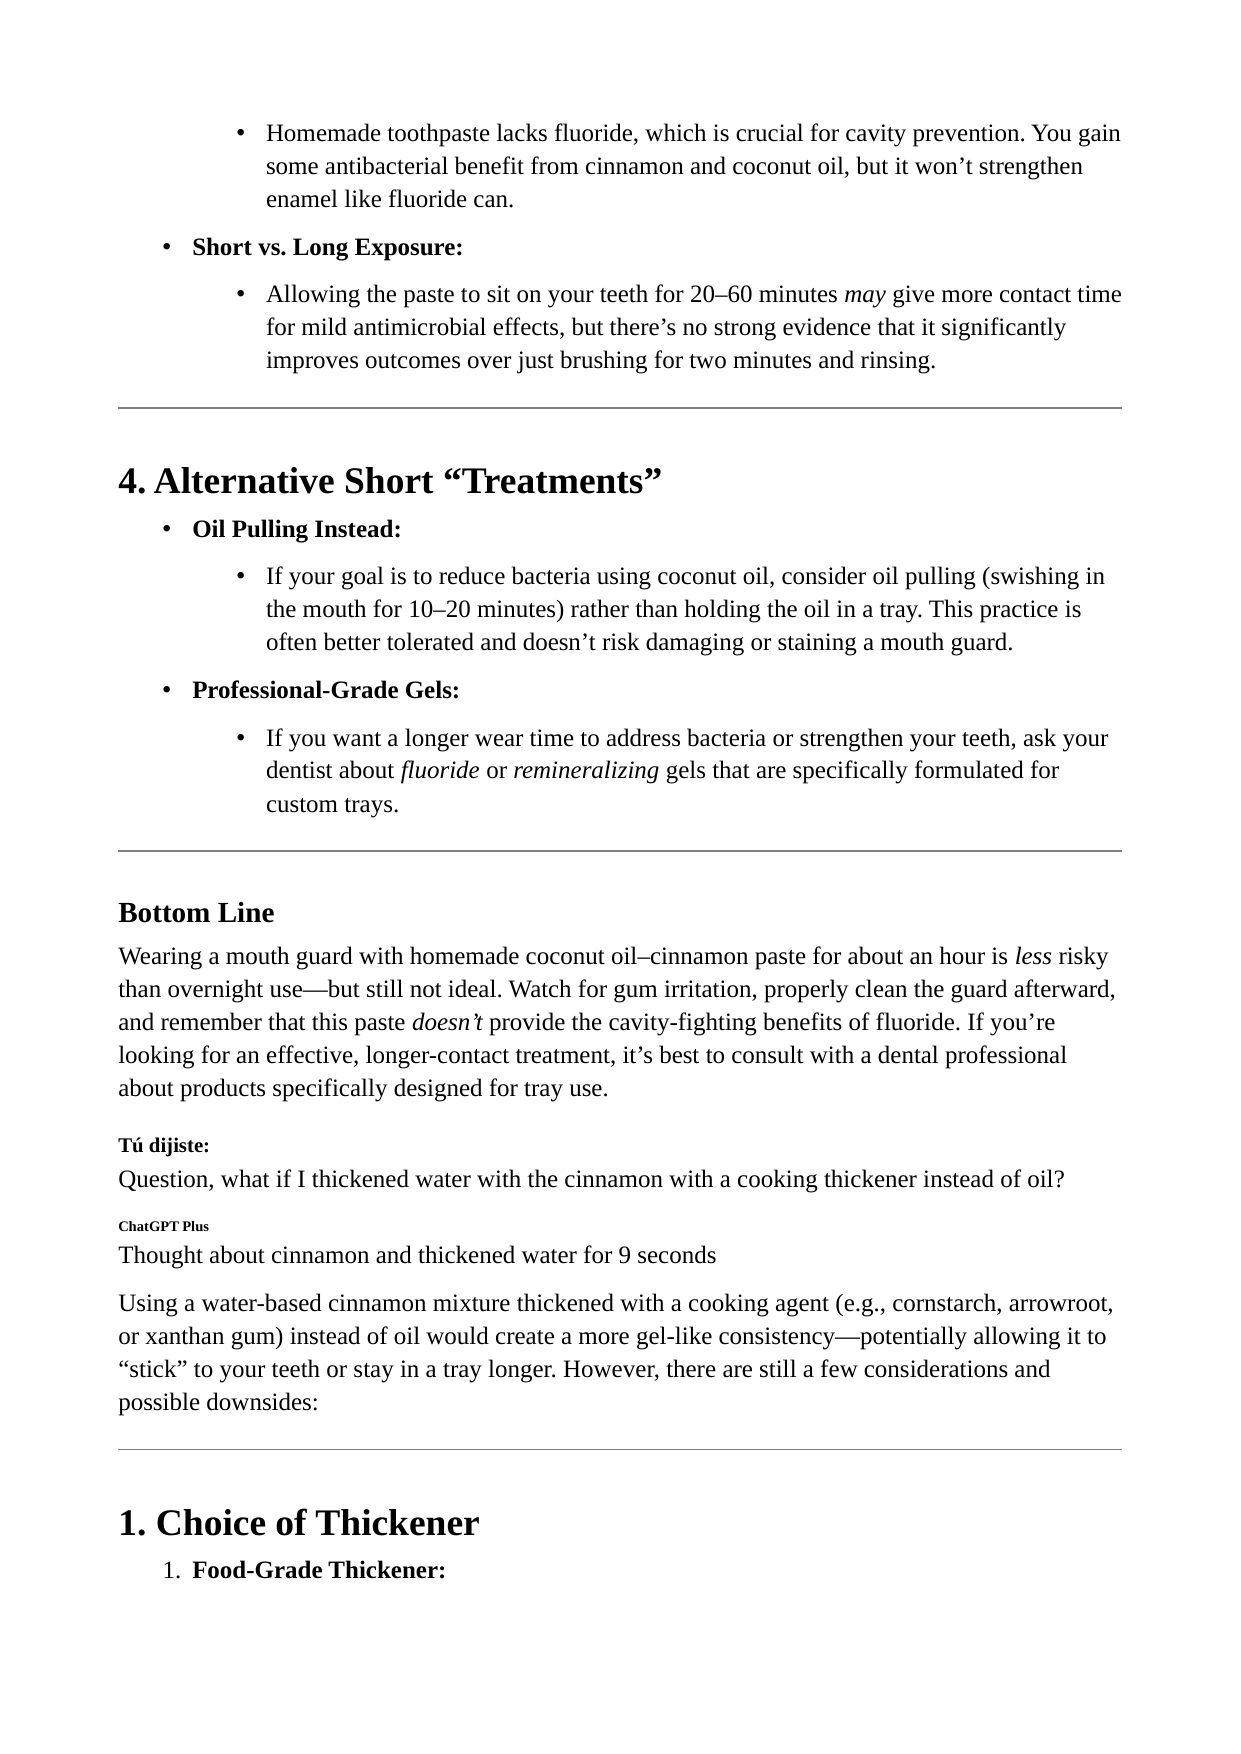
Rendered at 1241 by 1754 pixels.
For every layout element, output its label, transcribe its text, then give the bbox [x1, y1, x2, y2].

list If you want a longer wear time to address bacteria or strengthen your teeth, ask your dentist about fluoride or remineralizing gels that are specifically formulated for custom trays. [236, 723, 1122, 817]
text Wearing a mouth guard with homemade coconut oil–cinnamon paste for about an hour is less risky than overnight use—but still not ideal. Watch for gum irritation, properly clean the guard afterward, and remember that this paste doesn’t provide the cavity-fighting benefits of fluoride. If you’re looking for an effective, longer-contact treatment, it’s best to consult with a dental professional about products specifically designed for tray use. [118, 941, 1122, 1102]
list Food-Grade Thickener: [162, 1556, 1122, 1584]
subtitle ChatGPT Plus [118, 1217, 1122, 1234]
list If your goal is to reduce bacteria using coconut oil, consider oil pulling (swishing in the mouth for 10–20 minutes) rather than holding the oil in a tray. This practice is often better tolerated and doesn’t risk damaging or staining a mouth guard. [236, 561, 1122, 656]
list Professional-Grade Gels: [162, 675, 1122, 704]
list Oil Pulling Instead: [162, 514, 1122, 542]
subtitle 4. Alternative Short “Treatments” [118, 458, 1122, 501]
list Allowing the paste to sit on your teeth for 20–60 minutes may give more contact time for mild antimicrobial effects, but there’s no strong evidence that it significantly improves outcomes over just brushing for two minutes and rinsing. [236, 279, 1122, 374]
subtitle Bottom Line [118, 895, 1122, 929]
text Thought about cinnamon and thickened water for 9 seconds [118, 1241, 1122, 1269]
text Using a water-based cinnamon mixture thickened with a cooking agent (e.g., cornstarch, arrowroot, or xanthan gum) instead of oil would create a more gel-like consistency—potentially allowing it to “stick” to your teeth or stay in a tray longer. However, there are still a few considerations and possible downsides: [118, 1288, 1122, 1416]
list Short vs. Long Exposure: [162, 232, 1122, 261]
text Question, what if I thickened water with the cinnamon with a cooking thickener instead of oil? [118, 1164, 1122, 1192]
list Homemade toothpaste lacks fluoride, which is crucial for cavity prevention. You gain some antibacterial benefit from cinnamon and coconut oil, but it won’t strengthen enamel like fluoride can. [236, 118, 1122, 213]
subtitle 1. Choice of Thickener [118, 1500, 1122, 1543]
subtitle Tú dijiste: [118, 1133, 1122, 1157]
